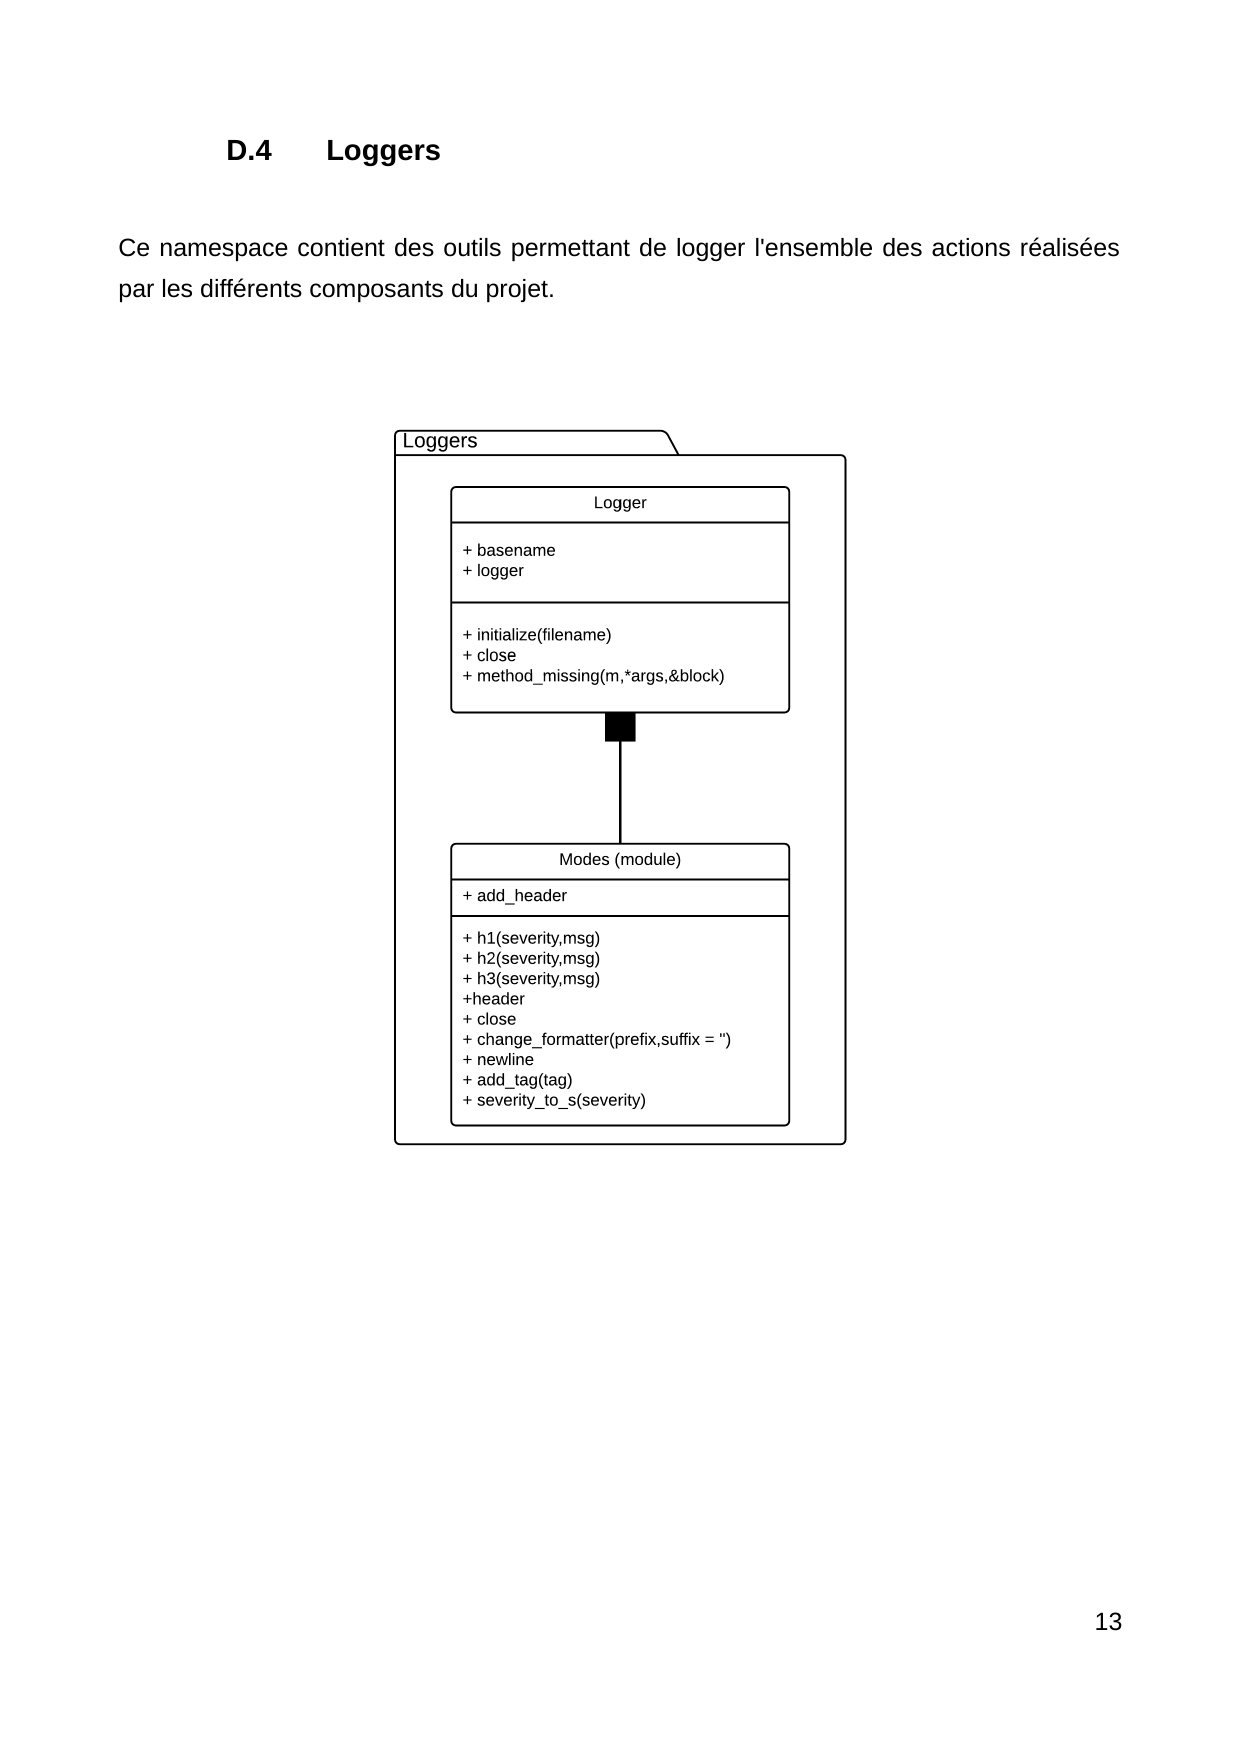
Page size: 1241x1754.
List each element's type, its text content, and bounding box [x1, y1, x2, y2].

subtitle Loggers [178, 133, 1122, 166]
picture [357, 393, 883, 1182]
text Ce namespace contient des outils permettant de logger l'ensemble des actions réalisées par les différents composants du projet. [118, 233, 1122, 303]
